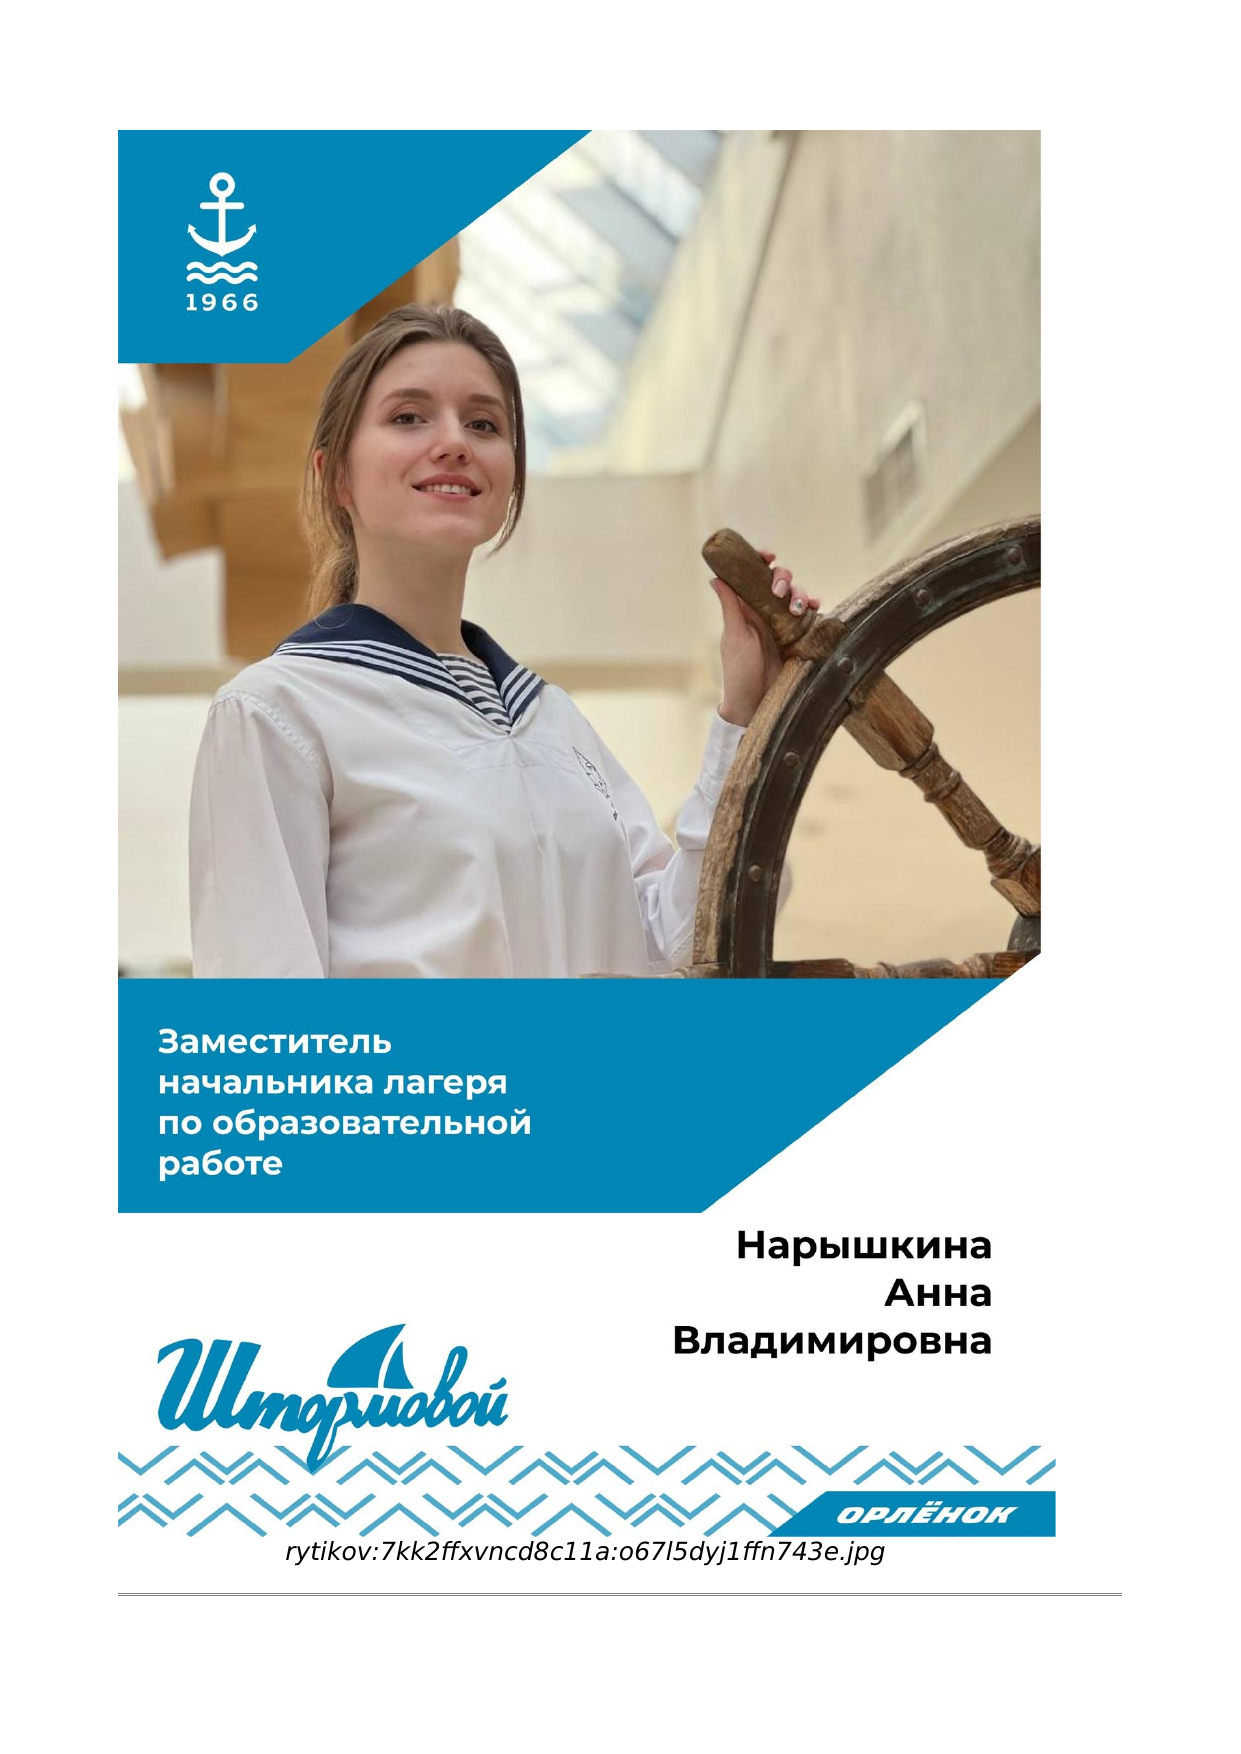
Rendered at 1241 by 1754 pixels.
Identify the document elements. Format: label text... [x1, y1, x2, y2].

picture [202, 293, 216, 312]
picture [335, 1074, 372, 1094]
picture [267, 1074, 307, 1094]
picture [350, 1034, 370, 1053]
picture [188, 173, 257, 256]
picture [160, 1074, 220, 1094]
picture [445, 1115, 462, 1135]
picture [224, 1074, 263, 1094]
picture [160, 1115, 178, 1135]
picture [160, 1149, 282, 1182]
picture [202, 1034, 348, 1053]
picture [223, 293, 237, 311]
picture [181, 1115, 201, 1135]
picture [301, 1115, 317, 1135]
picture [407, 1075, 425, 1094]
picture [311, 1074, 331, 1094]
picture [911, 1501, 1018, 1524]
picture [186, 261, 258, 285]
picture [343, 1115, 419, 1135]
picture [118, 130, 1056, 1537]
picture [213, 1109, 299, 1140]
picture [384, 1075, 404, 1094]
picture [465, 1115, 485, 1135]
picture [466, 1074, 506, 1099]
picture [374, 1034, 391, 1053]
picture [515, 1108, 526, 1114]
picture [838, 1507, 917, 1524]
picture [187, 293, 197, 311]
picture [421, 1115, 441, 1135]
picture [428, 1075, 463, 1094]
text rytikov:7kk2ffxvncd8c11a:o67l5dyj1ffn743e.jpg [118, 1537, 1056, 1566]
picture [159, 1029, 198, 1054]
picture [488, 1115, 530, 1135]
picture [320, 1115, 340, 1135]
picture [243, 293, 258, 311]
